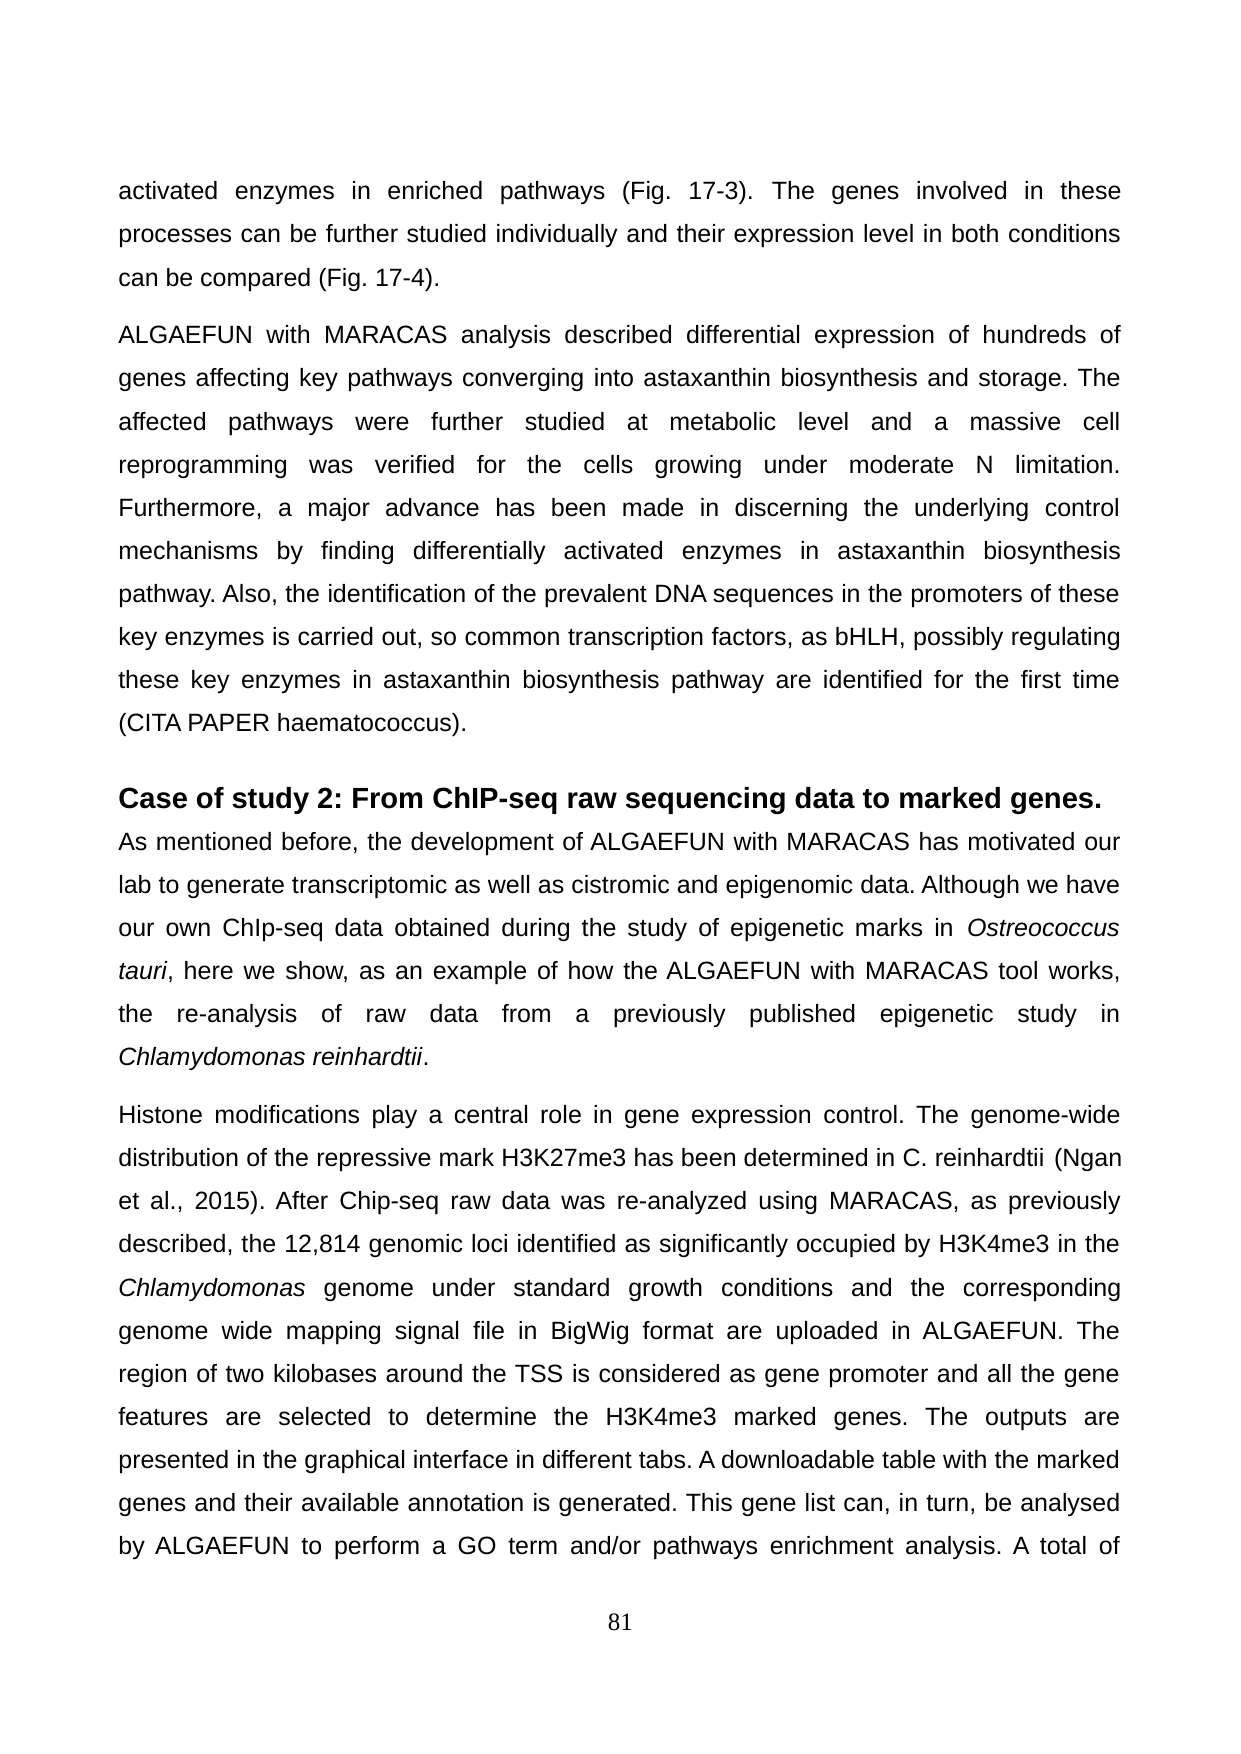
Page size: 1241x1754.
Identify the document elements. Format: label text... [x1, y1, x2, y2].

subtitle Case of study 2: From ChIP-seq raw sequencing data to marked genes. [118, 781, 1122, 814]
text activated enzymes in enriched pathways (Fig. 17-3). The genes involved in these processes can be further studied individually and their expression level in both conditions can be compared (Fig. 17-4). [118, 176, 1122, 291]
text As mentioned before, the development of ALGAEFUN with MARACAS has motivated our lab to generate transcriptomic as well as cistromic and epigenomic data. Although we have our own ChIp-seq data obtained during the study of epigenetic marks in Ostreococcus tauri, here we show, as an example of how the ALGAEFUN with MARACAS tool works, the re-analysis of raw data from a previously published epigenetic study in Chlamydomonas reinhardtii. [118, 827, 1122, 1071]
text Histone modifications play a central role in gene expression control. The genome-wide distribution of the repressive mark H3K27me3 has been determined in C. reinhardtii (Ngan et al., 2015)⁠. After Chip-seq raw data was re-analyzed using MARACAS, as previously described, the 12,814 genomic loci identified as significantly occupied by H3K4me3 in the Chlamydomonas genome under standard growth conditions and the corresponding genome wide mapping signal file in BigWig format are uploaded in ALGAEFUN. The region of two kilobases around the TSS is considered as gene promoter and all the gene features are selected to determine the H3K4me3 marked genes. The outputs are presented in the graphical interface in different tabs. A downloadable table with the marked genes and their available annotation is generated. This gene list can, in turn, be analysed by ALGAEFUN to perform a GO term and/or pathways enrichment analysis. A total of [118, 1100, 1122, 1560]
text ALGAEFUN with MARACAS analysis described differential expression of hundreds of genes affecting key pathways converging into astaxanthin biosynthesis and storage. The affected pathways were further studied at metabolic level and a massive cell reprogramming was verified for the cells growing under moderate N limitation. Furthermore, a major advance has been made in discerning the underlying control mechanisms by finding differentially activated enzymes in astaxanthin biosynthesis pathway. Also, the identification of the prevalent DNA sequences in the promoters of these key enzymes is carried out, so common transcription factors, as bHLH, possibly regulating these key enzymes in astaxanthin biosynthesis pathway are identified for the first time (CITA PAPER haematococcus). [118, 320, 1122, 737]
